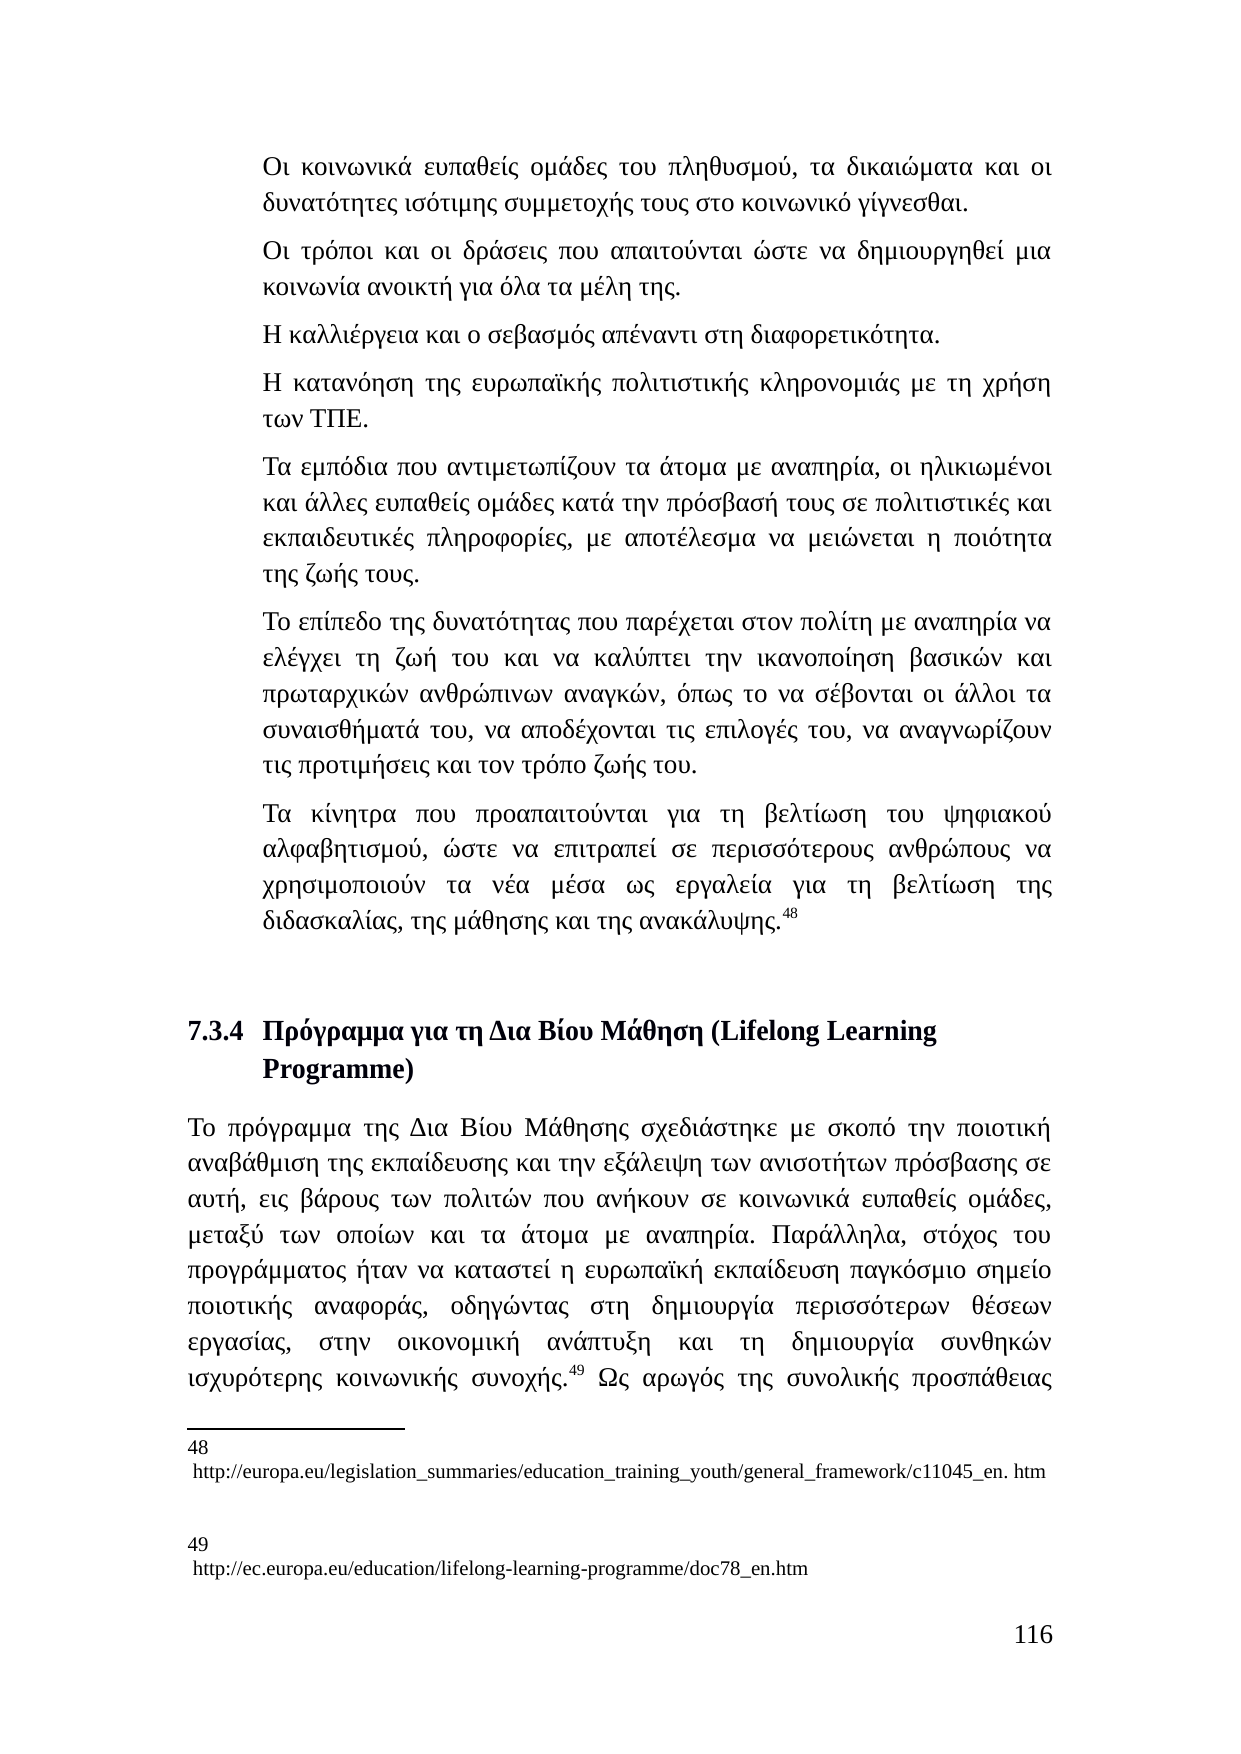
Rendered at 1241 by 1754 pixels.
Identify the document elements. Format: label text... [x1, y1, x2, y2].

text Το πρόγραμμα της Δια Βίου Μάθησης σχεδιάστηκε με σκοπό την ποιοτική αναβάθμιση της εκπαίδευσης και την εξάλειψη των ανισοτήτων πρόσβασης σε αυτή, εις βάρους των πολιτών που ανήκουν σε κοινωνικά ευπαθείς ομάδες, μεταξύ των οποίων και τα άτομα με αναπηρία. Παράλληλα, στόχος του προγράμματος ήταν να καταστεί η ευρωπαϊκή εκπαίδευση παγκόσμιο σημείο ποιοτικής αναφοράς, οδηγώντας στη δημιουργία περισσότερων θέσεων εργασίας, στην οικονομική ανάπτυξη και τη δημιουργία συνθηκών ισχυρότερης κοινωνικής συνοχής. Ως αρωγός της συνολικής προσπάθειας [187, 1111, 1053, 1392]
subtitle Πρόγραμμα για τη Δια Βίου Μάθηση (Lifelong Learning Programme) [187, 1013, 1053, 1085]
text Οι τρόποι και οι δράσεις που απαιτούνται ώστε να δημιουργηθεί μια κοινωνία ανοικτή για όλα τα μέλη της. [262, 234, 1053, 301]
text Τα εμπόδια που αντιμετωπίζουν τα άτομα με αναπηρία, οι ηλικιωμένοι και άλλες ευπαθείς ομάδες κατά την πρόσβασή τους σε πολιτιστικές και εκπαιδευτικές πληροφορίες, με αποτέλεσμα να μειώνεται η ποιότητα της ζωής τους. [262, 450, 1053, 588]
text Οι κοινωνικά ευπαθείς ομάδες του πληθυσμού, τα δικαιώματα και οι δυνατότητες ισότιμης συμμετοχής τους στο κοινωνικό γίγνεσθαι. [262, 150, 1053, 217]
text http://ec.europa.eu/education/lifelong-learning-programme/doc78_en.htm [187, 1532, 1053, 1580]
text http://europa.eu/legislation_summaries/education_training_youth/general_framework/c11045_en. htm [187, 1435, 1053, 1483]
text Το επίπεδο της δυνατότητας που παρέχεται στον πολίτη με αναπηρία να ελέγχει τη ζωή του και να καλύπτει την ικανοποίηση βασικών και πρωταρχικών ανθρώπινων αναγκών, όπως το να σέβονται οι άλλοι τα συναισθήματά του, να αποδέχονται τις επιλογές του, να αναγνωρίζουν τις προτιμήσεις και τον τρόπο ζωής του. [262, 606, 1053, 779]
text Τα κίνητρα που προαπαιτούνται για τη βελτίωση του ψηφιακού αλφαβητισμού, ώστε να επιτραπεί σε περισσότερους ανθρώπους να χρησιμοποιούν τα νέα μέσα ως εργαλεία για τη βελτίωση της διδασκαλίας, της μάθησης και της ανακάλυψης. [262, 797, 1053, 935]
text Η κατανόηση της ευρωπαϊκής πολιτιστικής κληρονομιάς με τη χρήση των ΤΠΕ. [262, 366, 1053, 433]
text Η καλλιέργεια και ο σεβασμός απέναντι στη διαφορετικότητα. [262, 318, 1053, 349]
